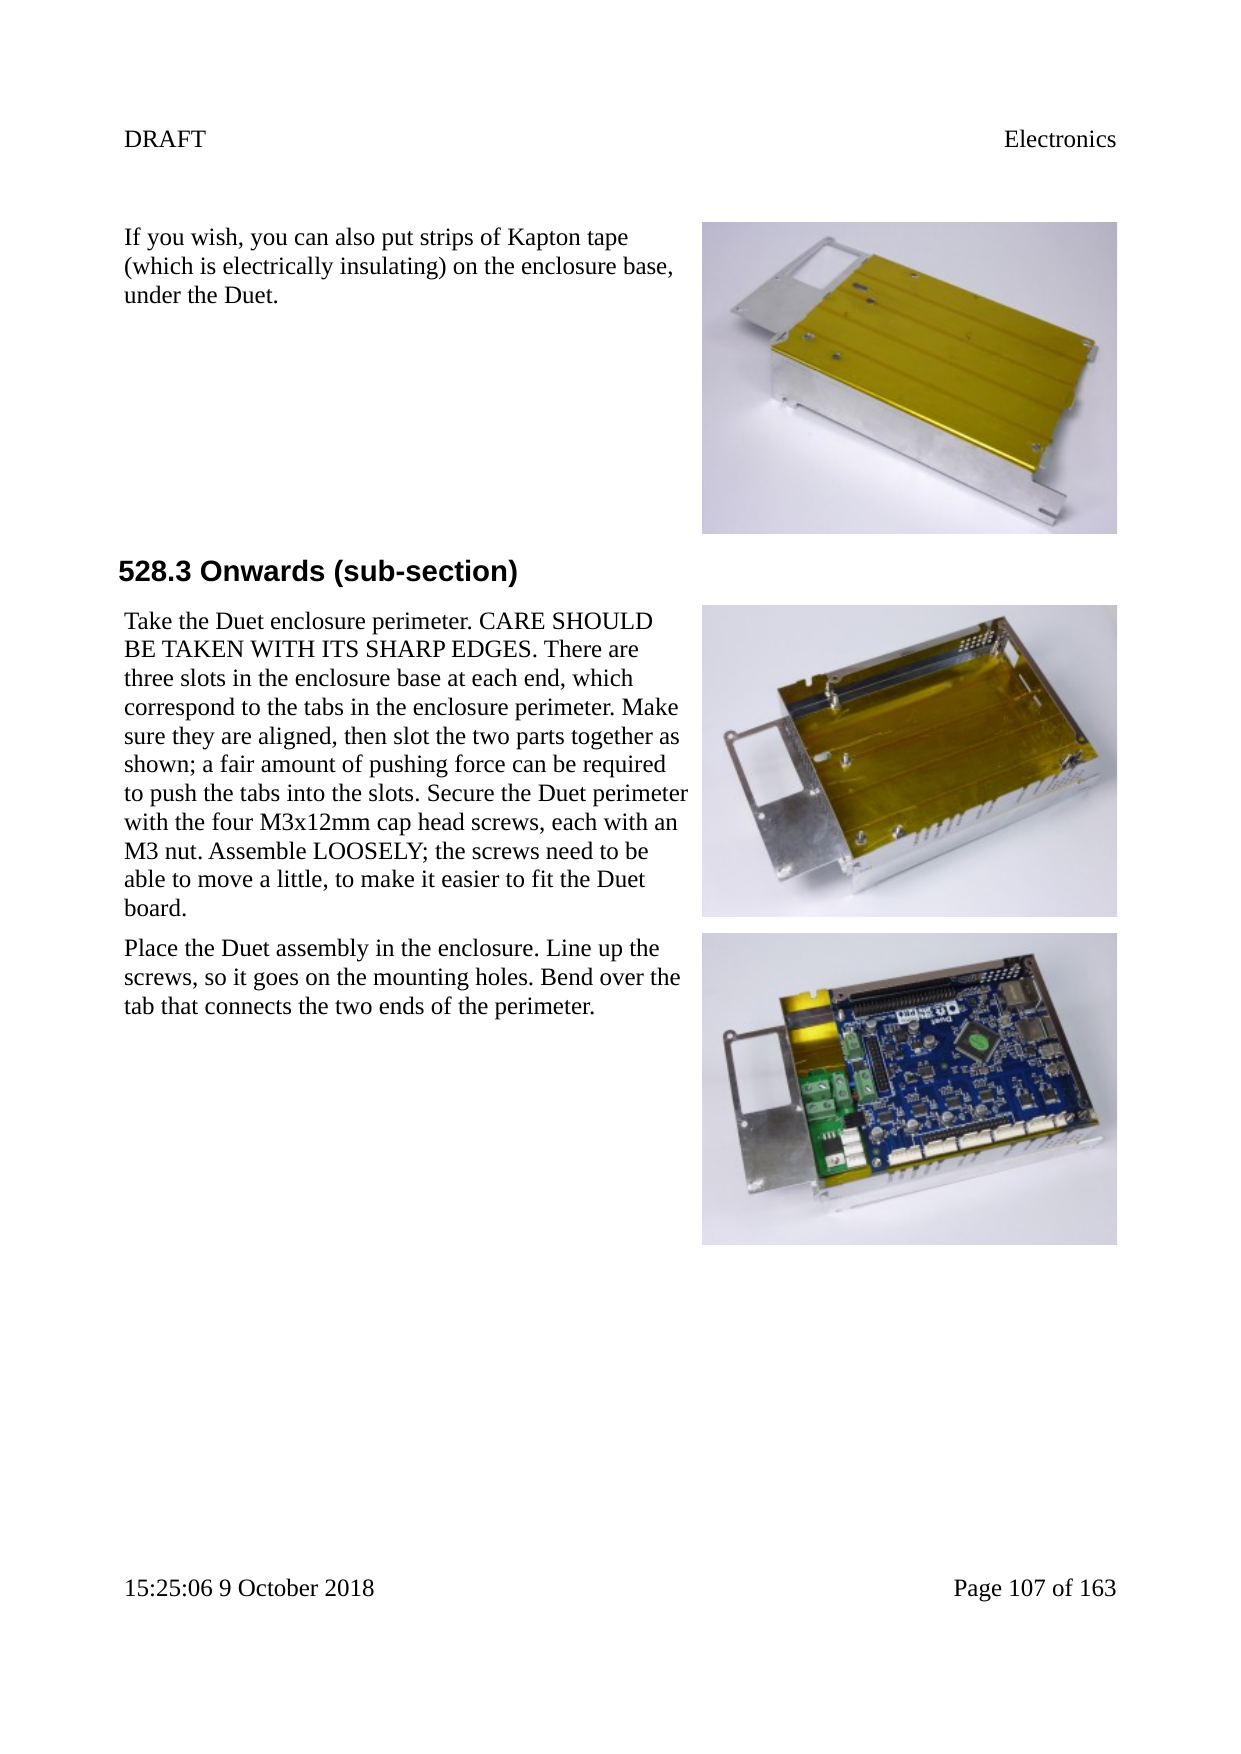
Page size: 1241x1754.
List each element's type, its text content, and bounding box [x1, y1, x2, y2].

table_cell If you wish, you can also put strips of Kapton tape (which is electrically insulating) on the enclosure base, under the Duet. [118, 217, 696, 539]
table_header Take the Duet enclosure perimeter. CARE SHOULD BE TAKEN WITH ITS SHARP EDGES. There are three slots in the enclosure base at each end, which correspond to the tabs in the enclosure perimeter. Make sure they are aligned, then slot the two parts together as shown; a fair amount of pushing force can be required to push the tabs into the slots. Secure the Duet perimeter with the four M3x12mm cap head screws, each with an M3 nut. Assemble LOOSELY; the screws need to be able to move a little, to make it easier to fit the Duet board. [118, 600, 696, 928]
picture [702, 933, 1118, 1245]
table_cell [696, 928, 1123, 1251]
table_cell Place the Duet assembly in the enclosure. Line up the screws, so it goes on the mounting holes. Bend over the tab that connects the two ends of the perimeter. [118, 928, 696, 1251]
subtitle 528.3 Onwards (sub-section) [118, 554, 1122, 588]
picture [702, 605, 1118, 917]
table_cell [696, 217, 1123, 539]
picture [702, 222, 1118, 534]
table_header [696, 600, 1123, 928]
